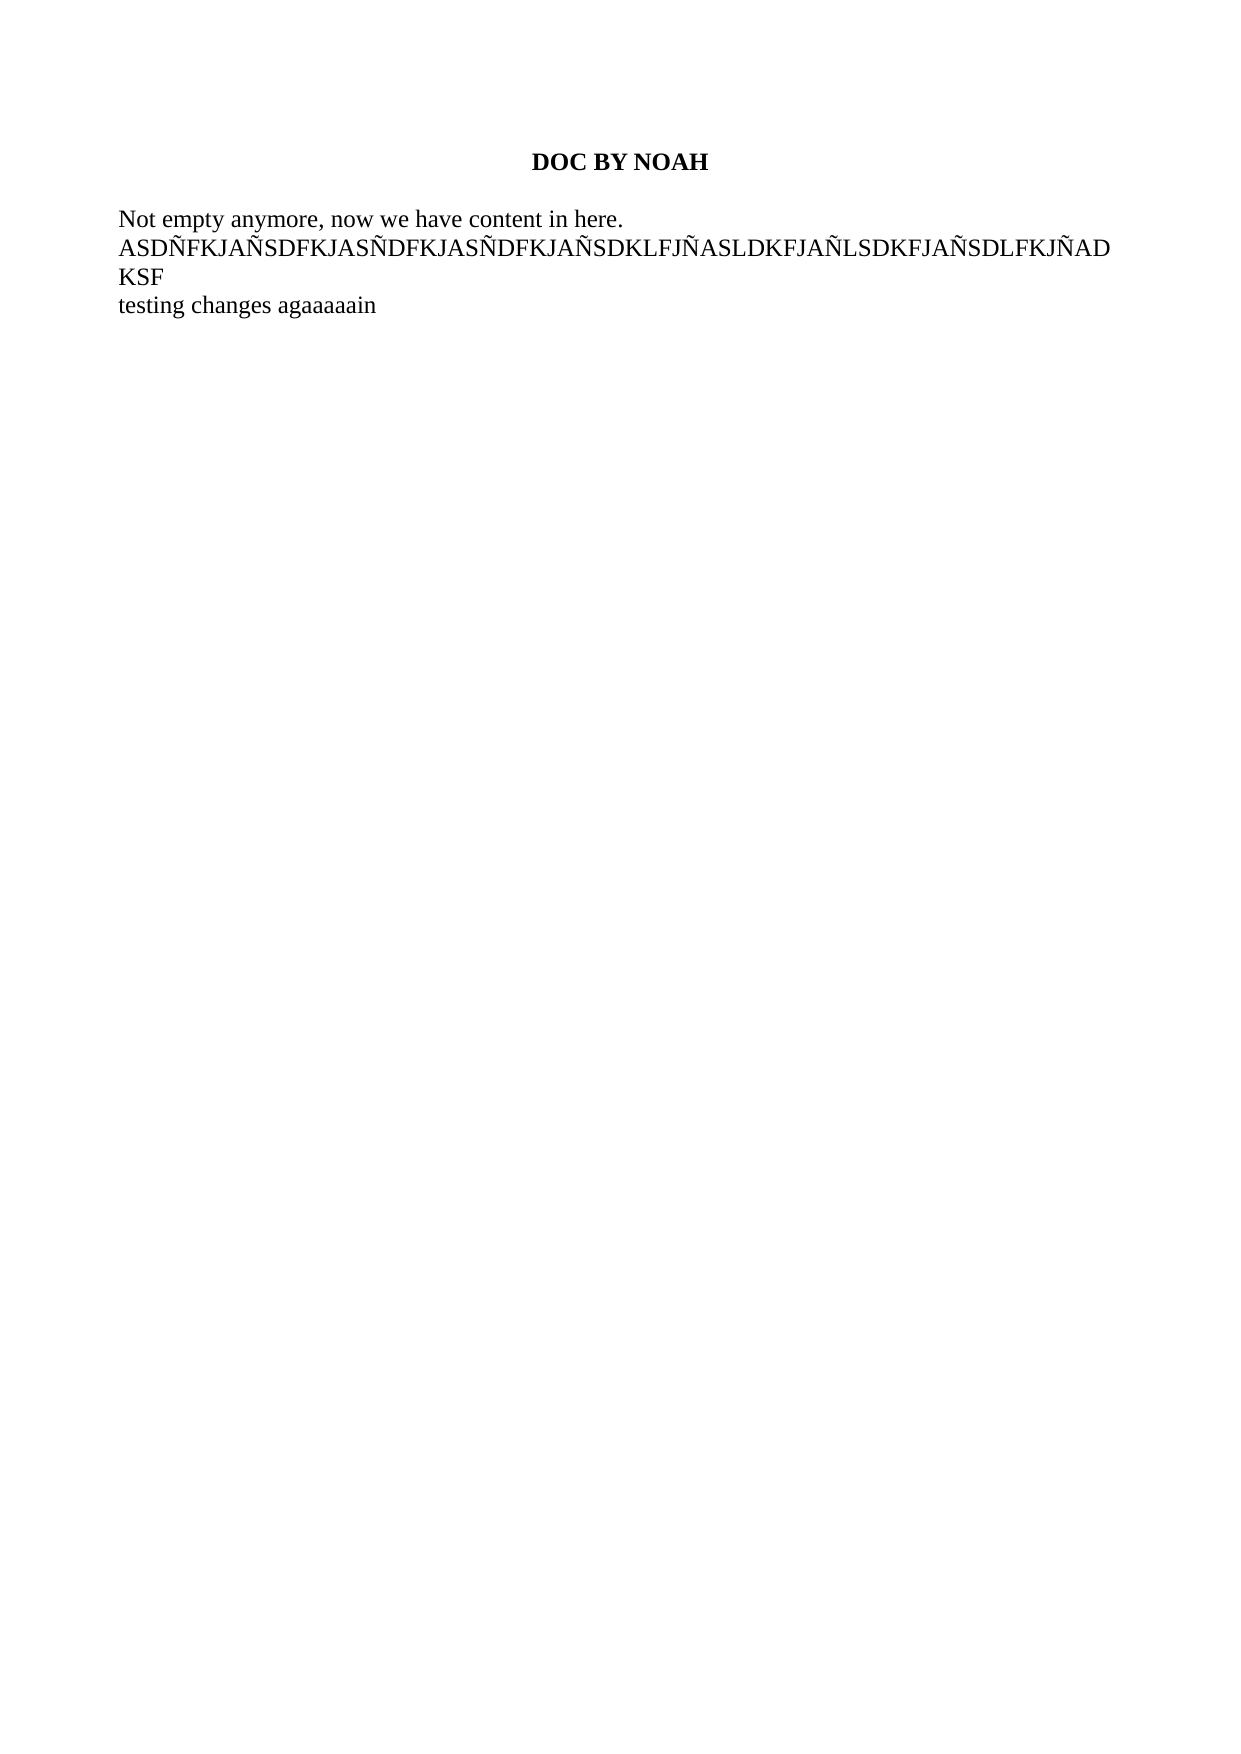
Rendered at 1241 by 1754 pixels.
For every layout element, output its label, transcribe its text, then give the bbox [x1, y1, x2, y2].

text Not empty anymore, now we have content in here. [118, 204, 1122, 233]
text testing changes agaaaaain [118, 291, 1122, 319]
text DOC BY NOAH [118, 147, 1122, 176]
text ASDÑFKJAÑSDFKJASÑDFKJASÑDFKJAÑSDKLFJÑASLDKFJAÑLSDKFJAÑSDLFKJÑADKSF [118, 233, 1122, 291]
